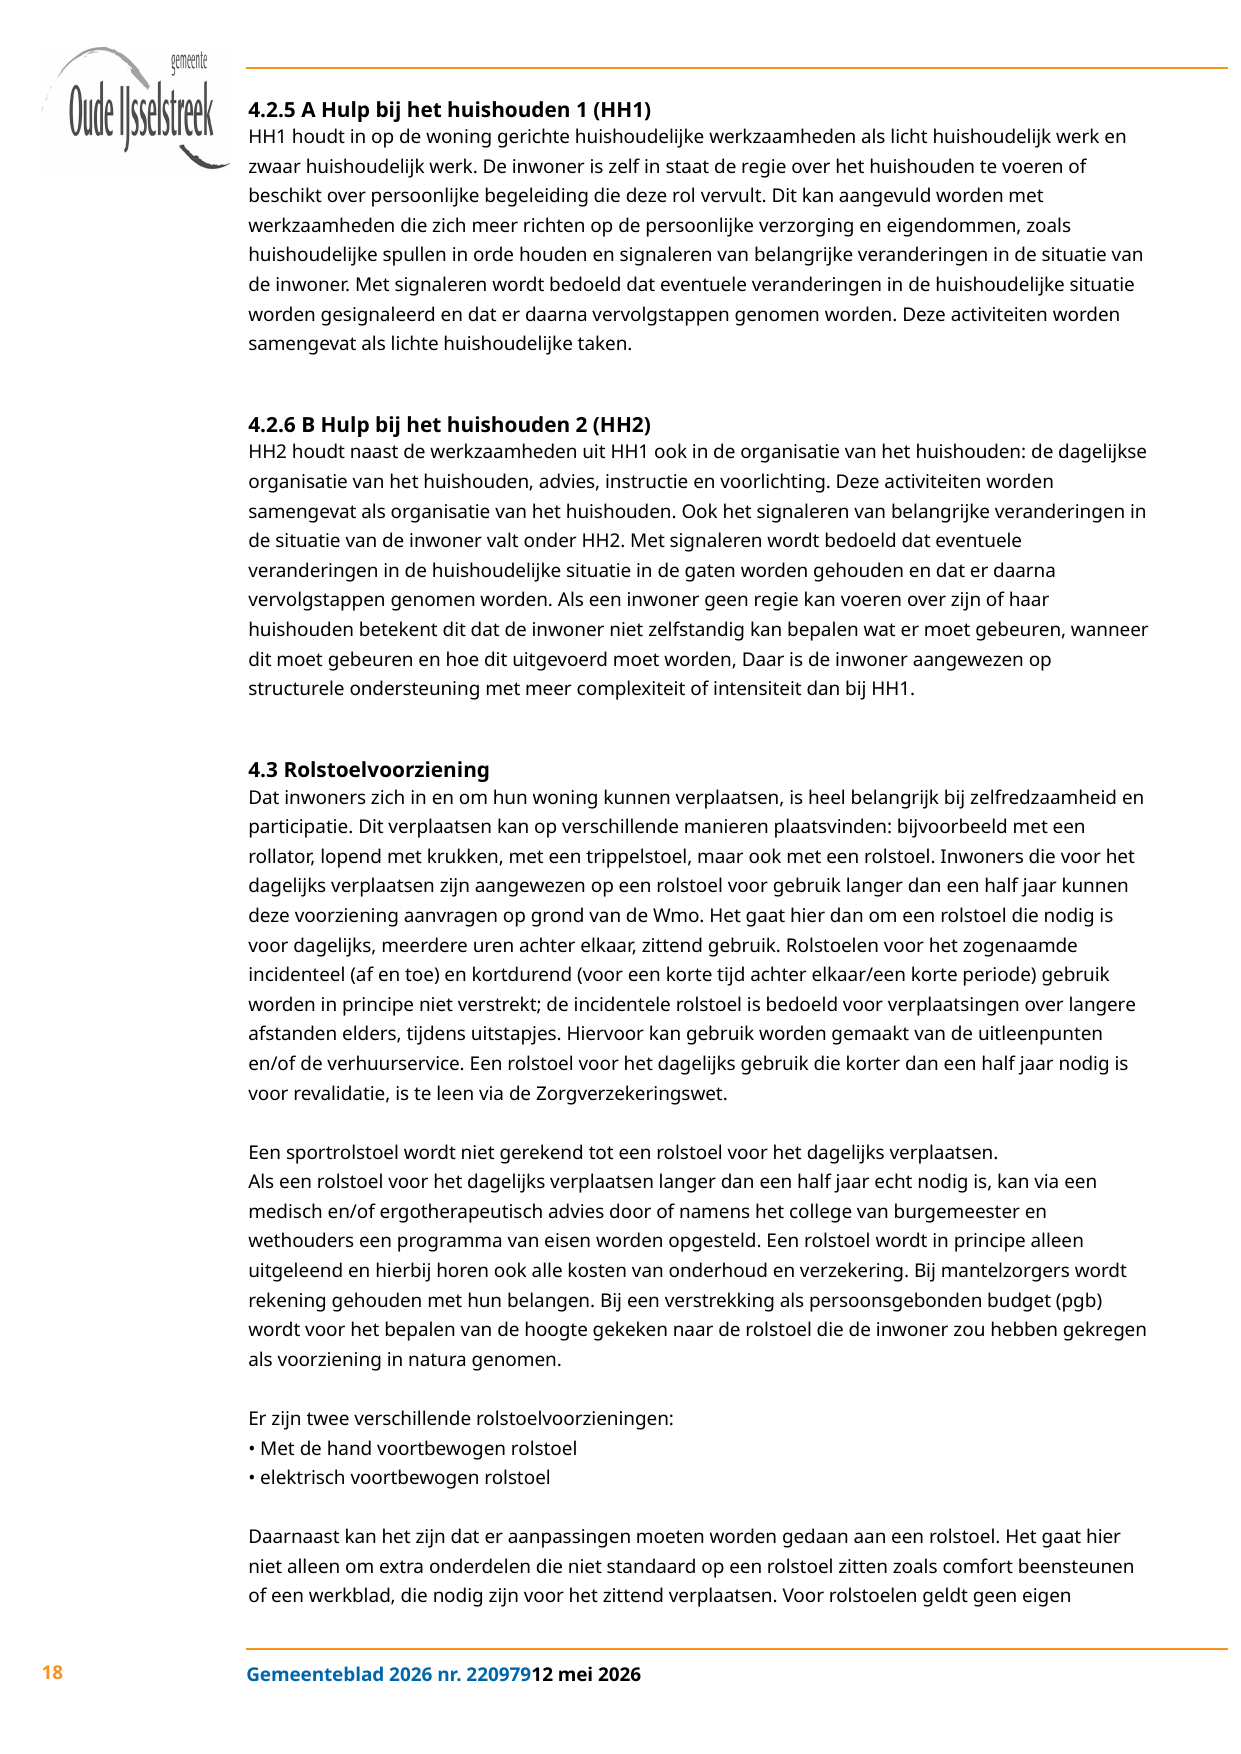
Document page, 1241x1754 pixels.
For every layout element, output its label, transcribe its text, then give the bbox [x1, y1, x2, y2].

text • Met de hand voortbewogen rolstoel [248, 1435, 1152, 1460]
text 4.3 Rolstoelvoorziening [248, 755, 1152, 784]
text Daarnaast kan het zijn dat er aanpassingen moeten worden gedaan aan een rolstoel. Het gaat hier niet alleen om extra onderdelen die niet standaard op een rolstoel zitten zoals comfort beensteunen of een werkblad, die nodig zijn voor het zittend verplaatsen. Voor rolstoelen geldt geen eigen [248, 1523, 1152, 1608]
text Er zijn twee verschillende rolstoelvoorzieningen: [248, 1405, 1152, 1431]
text 4.2.5 A Hulp bij het huishouden 1 (HH1) [248, 95, 1152, 123]
text HH2 houdt naast de werkzaamheden uit HH1 ook in de organisatie van het huishouden: de dagelijkse organisatie van het huishouden, advies, instructie en voorlichting. Deze activiteiten worden samengevat als organisatie van het huishouden. Ook het signaleren van belangrijke veranderingen in de situatie van de inwoner valt onder HH2. Met signaleren wordt bedoeld dat eventuele veranderingen in de huishoudelijke situatie in de gaten worden gehouden en dat er daarna vervolgstappen genomen worden. Als een inwoner geen regie kan voeren over zijn of haar huishouden betekent dit dat de inwoner niet zelfstandig kan bepalen wat er moet gebeuren, wanneer dit moet gebeuren en hoe dit uitgevoerd moet worden, Daar is de inwoner aangewezen op structurele ondersteuning met meer complexiteit of intensiteit dan bij HH1. [248, 439, 1152, 701]
text HH1 houdt in op de woning gerichte huishoudelijke werkzaamheden als licht huishoudelijk werk en zwaar huishoudelijk werk. De inwoner is zelf in staat de regie over het huishouden te voeren of beschikt over persoonlijke begeleiding die deze rol vervult. Dit kan aangevuld worden met werkzaamheden die zich meer richten op de persoonlijke verzorging en eigendommen, zoals huishoudelijke spullen in orde houden en signaleren van belangrijke veranderingen in de situatie van de inwoner. Met signaleren wordt bedoeld dat eventuele veranderingen in de huishoudelijke situatie worden gesignaleerd en dat er daarna vervolgstappen genomen worden. Deze activiteiten worden samengevat als lichte huishoudelijke taken. [248, 123, 1152, 356]
text Een sportrolstoel wordt niet gerekend tot een rolstoel voor het dagelijks verplaatsen. [248, 1139, 1152, 1164]
text Dat inwoners zich in en om hun woning kunnen verplaatsen, is heel belangrijk bij zelfredzaamheid en participatie. Dit verplaatsen kan op verschillende manieren plaatsvinden: bijvoorbeeld met een rollator, lopend met krukken, met een trippelstoel, maar ook met een rolstoel. Inwoners die voor het dagelijks verplaatsen zijn aangewezen op een rolstoel voor gebruik langer dan een half jaar kunnen deze voorziening aanvragen op grond van de Wmo. Het gaat hier dan om een rolstoel die nodig is voor dagelijks, meerdere uren achter elkaar, zittend gebruik. Rolstoelen voor het zogenaamde incidenteel (af en toe) en kortdurend (voor een korte tijd achter elkaar/een korte periode) gebruik worden in principe niet verstrekt; de incidentele rolstoel is bedoeld voor verplaatsingen over langere afstanden elders, tijdens uitstapjes. Hiervoor kan gebruik worden gemaakt van de uitleenpunten en/of de verhuurservice. Een rolstoel voor het dagelijks gebruik die korter dan een half jaar nodig is voor revalidatie, is te leen via de Zorgverzekeringswet. [248, 784, 1152, 1105]
text Als een rolstoel voor het dagelijks verplaatsen langer dan een half jaar echt nodig is, kan via een medisch en/of ergotherapeutisch advies door of namens het college van burgemeester en wethouders een programma van eisen worden opgesteld. Een rolstoel wordt in principe alleen uitgeleend en hierbij horen ook alle kosten van onderhoud en verzekering. Bij mantelzorgers wordt rekening gehouden met hun belangen. Bij een verstrekking als persoonsgebonden budget (pgb) wordt voor het bepalen van de hoogte gekeken naar de rolstoel die de inwoner zou hebben gekregen als voorziening in natura genomen. [248, 1168, 1152, 1372]
text 4.2.6 B Hulp bij het huishouden 2 (HH2) [248, 410, 1152, 439]
text • elektrisch voortbewogen rolstoel [248, 1464, 1152, 1490]
picture [41, 47, 231, 172]
